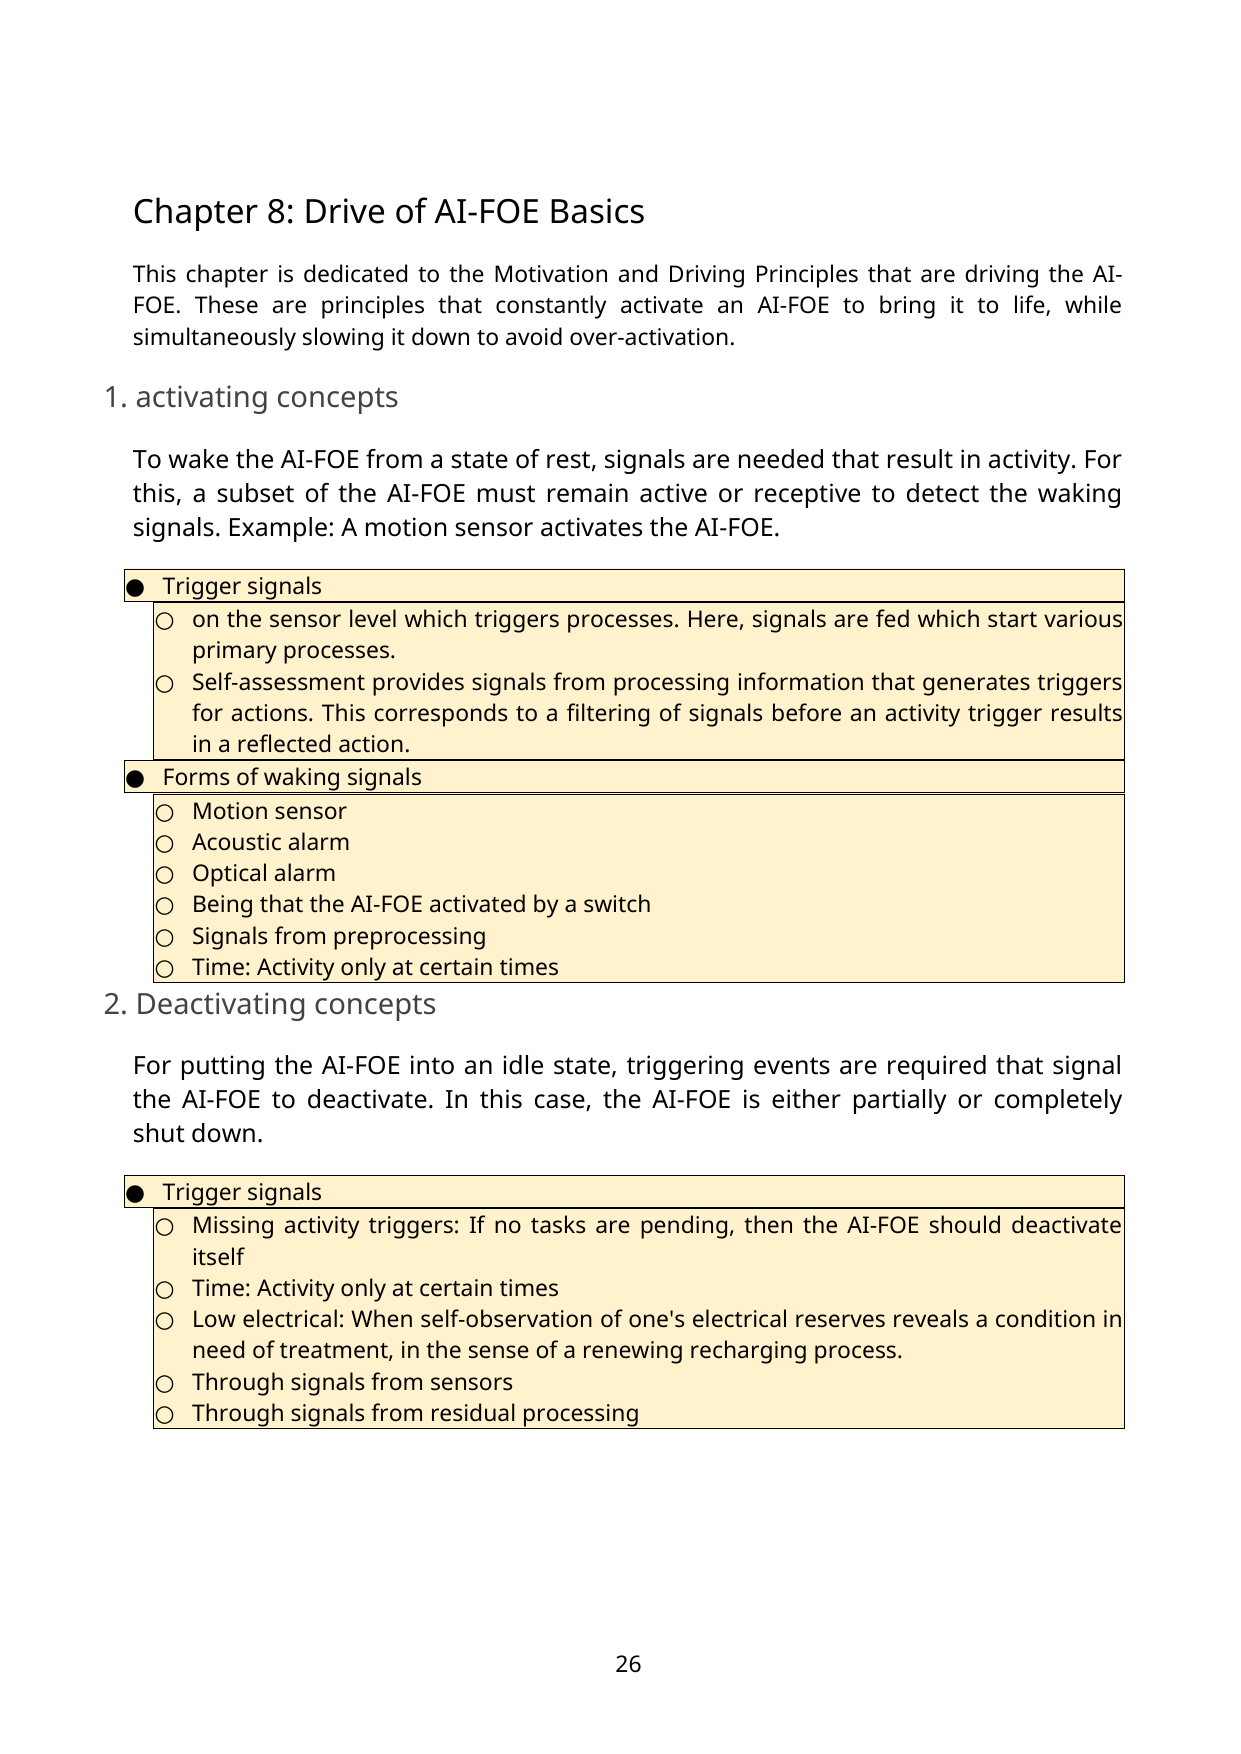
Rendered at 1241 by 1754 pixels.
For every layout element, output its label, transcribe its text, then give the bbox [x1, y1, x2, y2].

list Trigger signals [125, 570, 1124, 601]
list Being that the AI-FOE activated by a switch [154, 887, 1124, 918]
text To wake the AI-FOE from a state of rest, signals are needed that result in activity. For this, a subset of the AI-FOE must remain active or receptive to detect the waking signals. Example: A motion sensor activates the AI-FOE. [133, 441, 1124, 543]
list Motion sensor [154, 795, 1124, 825]
text For putting the AI-FOE into an idle state, triggering events are required that signal the AI-FOE to deactivate. In this case, the AI-FOE is either partially or completely shut down. [133, 1048, 1124, 1150]
subtitle 2. Deactivating concepts [103, 983, 1124, 1023]
list Signals from preprocessing [154, 918, 1124, 950]
list Through signals from residual processing [154, 1396, 1124, 1428]
list Time: Activity only at certain times [154, 1271, 1124, 1302]
list Low electrical: When self-observation of one's electrical reserves reveals a condition in need of treatment, in the sense of a renewing recharging process. [154, 1302, 1124, 1364]
text This chapter is dedicated to the Motivation and Driving Principles that are driving the AI-FOE. These are principles that constantly activate an AI-FOE to bring it to life, while simultaneously slowing it down to avoid over-activation. [133, 258, 1124, 352]
list Missing activity triggers: If no tasks are pending, then the AI-FOE should deactivate itself [154, 1209, 1124, 1271]
list on the sensor level which triggers processes. Here, signals are fed which start various primary processes. [154, 603, 1124, 664]
list Trigger signals [125, 1176, 1124, 1207]
list Optical alarm [154, 856, 1124, 887]
list Self-assessment provides signals from processing information that generates triggers for actions. This corresponds to a filtering of signals before an activity trigger results in a reflected action. [154, 664, 1124, 759]
list Forms of waking signals [125, 761, 1124, 792]
list Time: Activity only at certain times [154, 950, 1124, 982]
subtitle 1. activating concepts [103, 377, 1124, 416]
list Acoustic alarm [154, 825, 1124, 856]
subtitle Chapter 8: Drive of AI-FOE Basics [133, 187, 1124, 233]
list Through signals from sensors [154, 1364, 1124, 1396]
